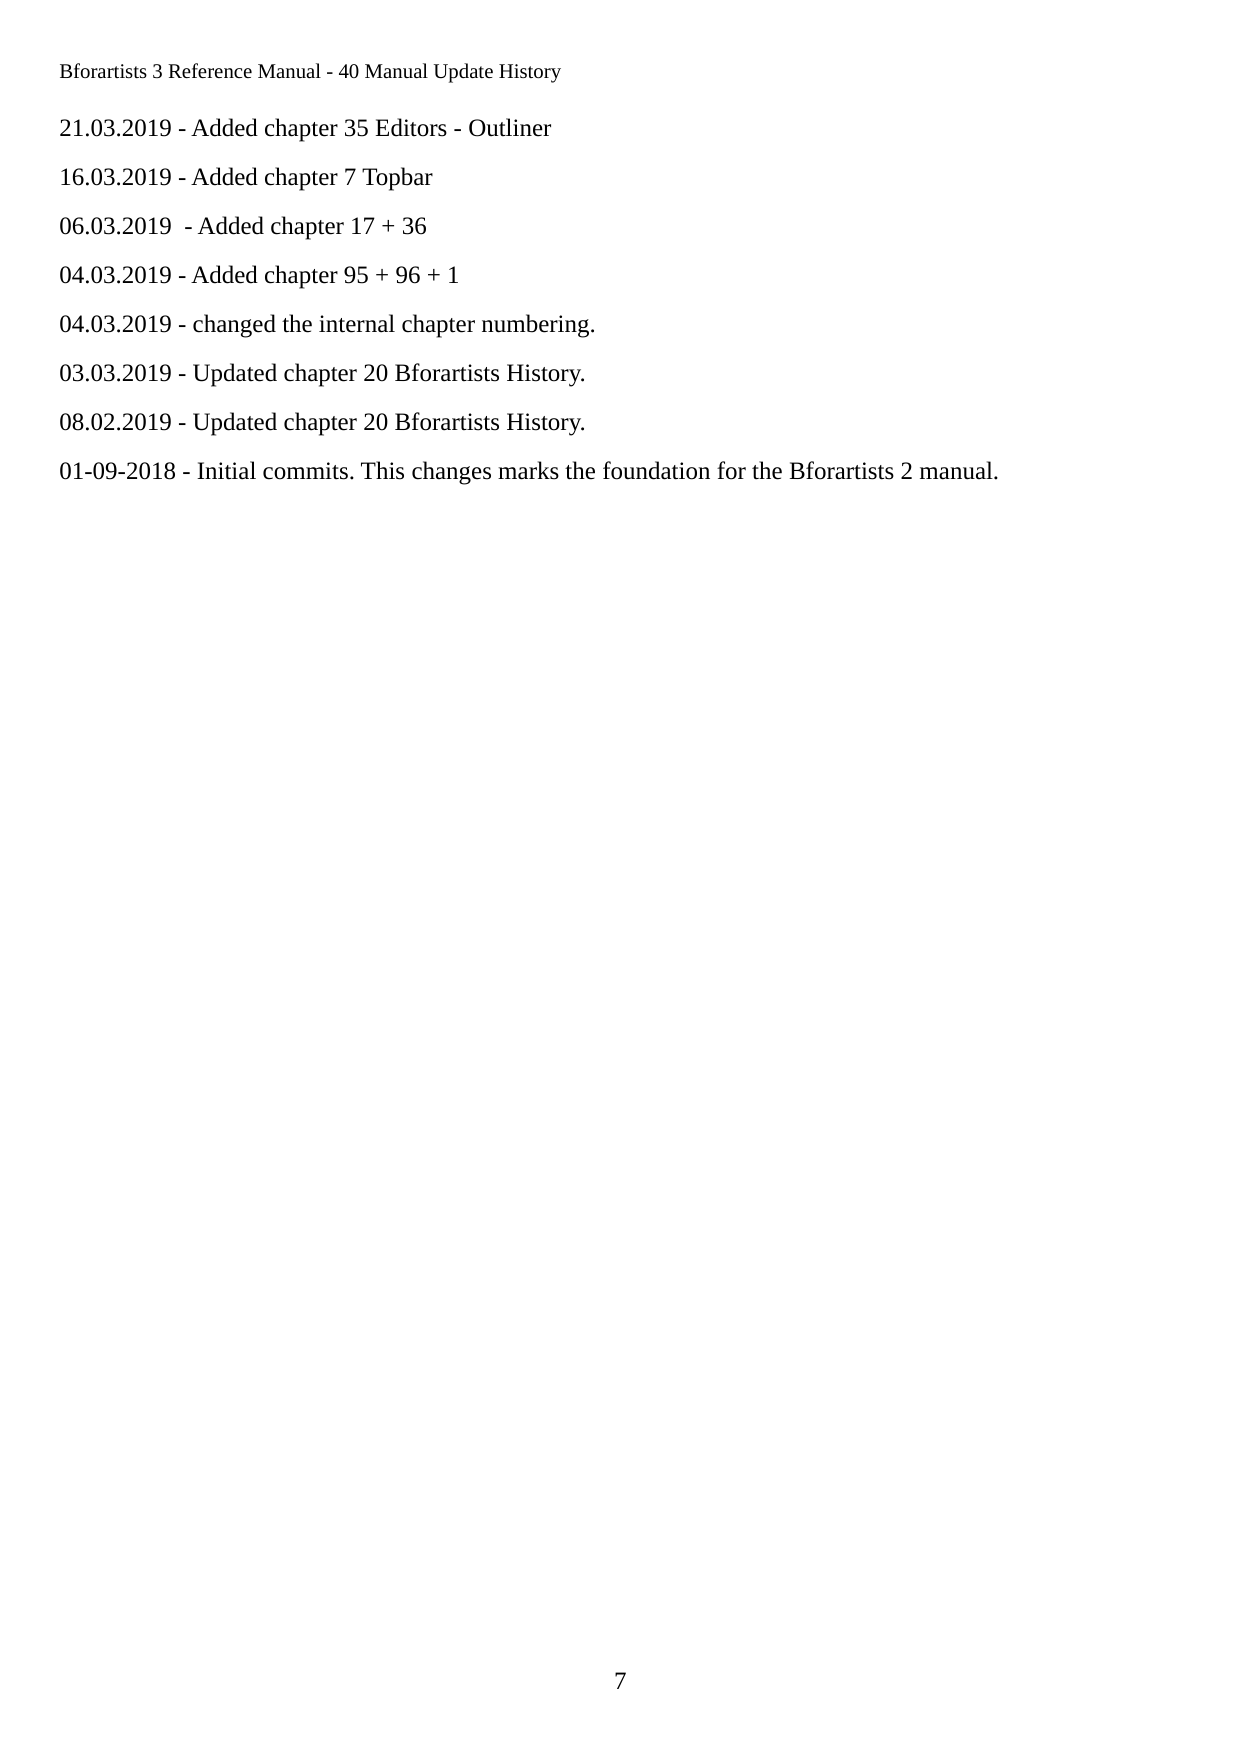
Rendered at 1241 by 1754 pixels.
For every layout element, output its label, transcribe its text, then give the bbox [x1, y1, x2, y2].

text 01-09-2018 - Initial commits. This changes marks the foundation for the Bforartists 2 manual. [59, 456, 1181, 485]
text 04.03.2019 - Added chapter 95 + 96 + 1 [59, 260, 1181, 288]
text 04.03.2019 - changed the internal chapter numbering. [59, 309, 1181, 338]
text 08.02.2019 - Updated chapter 20 Bforartists History. [59, 407, 1181, 436]
text 03.03.2019 - Updated chapter 20 Bforartists History. [59, 358, 1181, 387]
text 21.03.2019 - Added chapter 35 Editors - Outliner [59, 113, 1181, 141]
text 16.03.2019 - Added chapter 7 Topbar [59, 162, 1181, 190]
text 06.03.2019 - Added chapter 17 + 36 [59, 211, 1181, 239]
